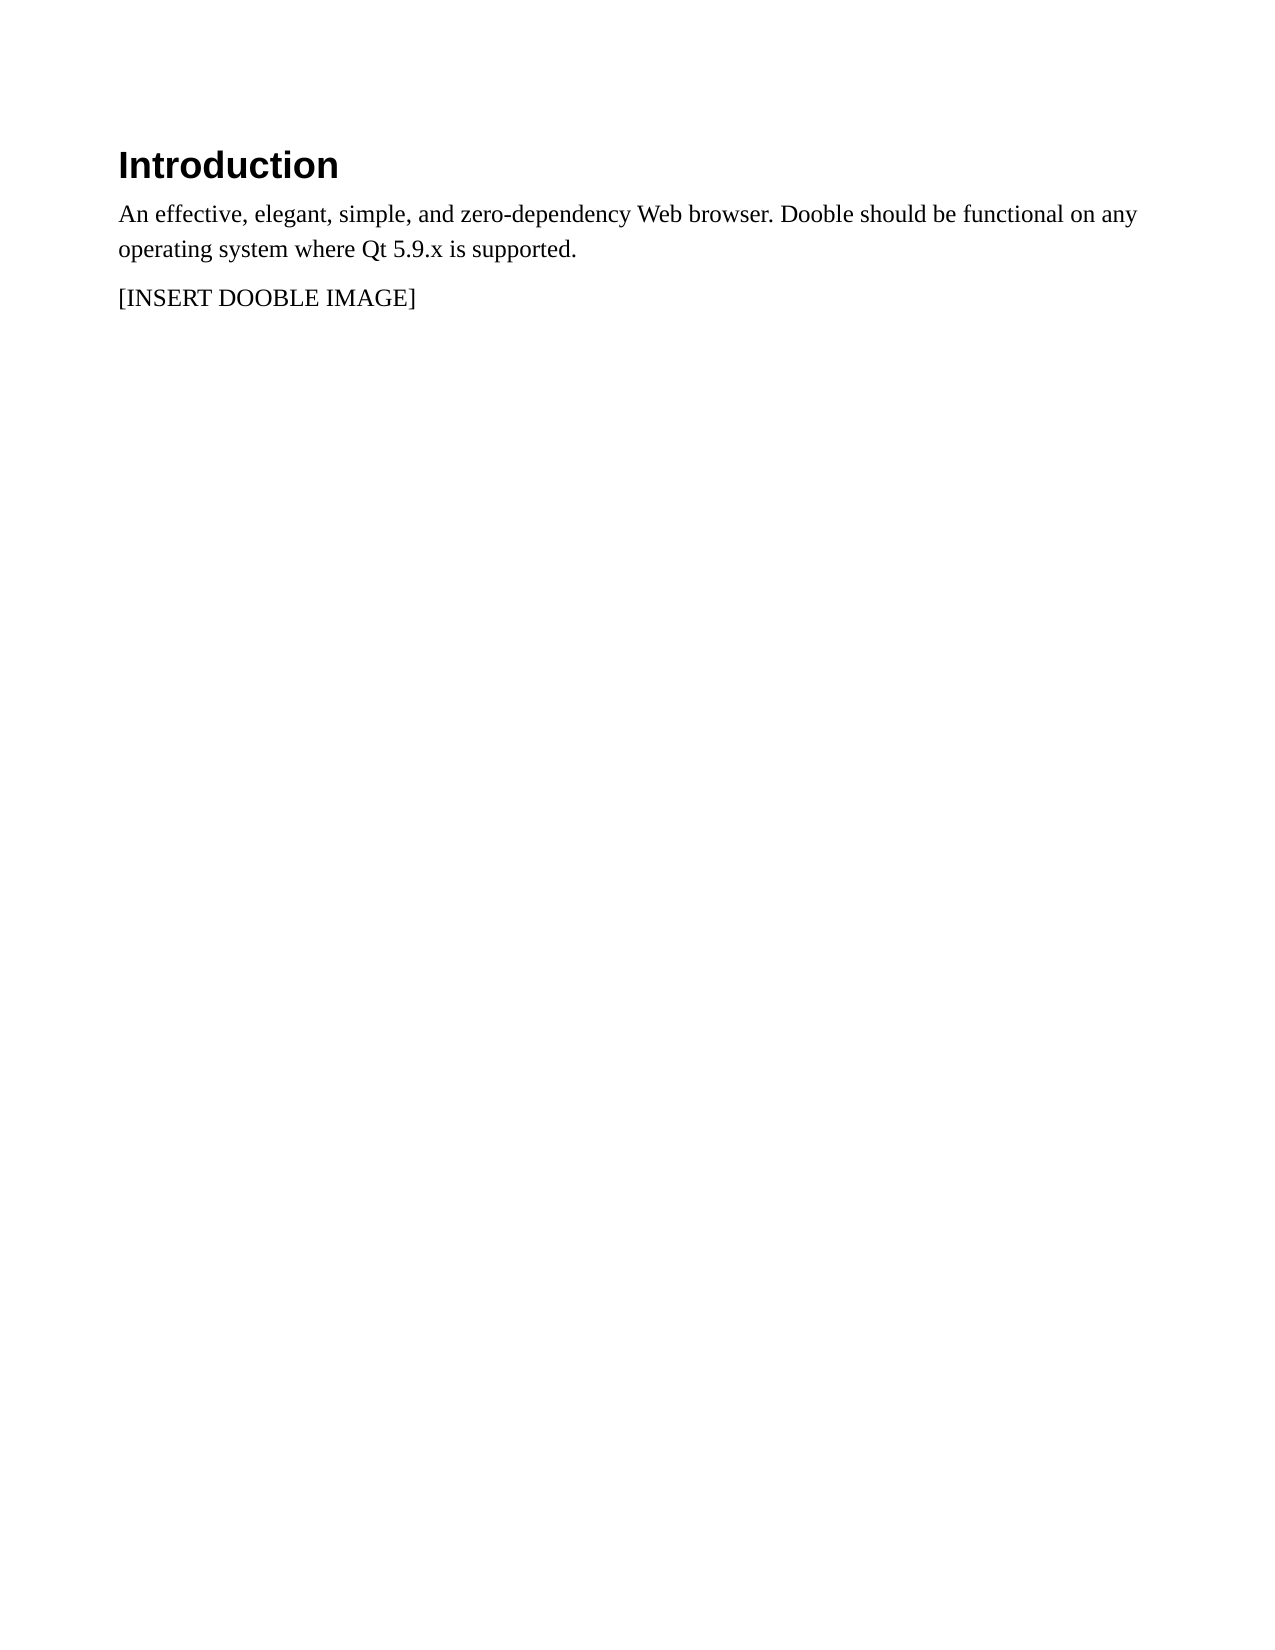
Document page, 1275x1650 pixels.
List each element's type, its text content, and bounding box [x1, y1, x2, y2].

subtitle Introduction [118, 143, 1157, 187]
text An effective, elegant, simple, and zero-dependency Web browser. Dooble should be functional on any operating system where Qt 5.9.x is supported. [118, 199, 1157, 262]
text [INSERT DOOBLE IMAGE] [118, 283, 1157, 312]
